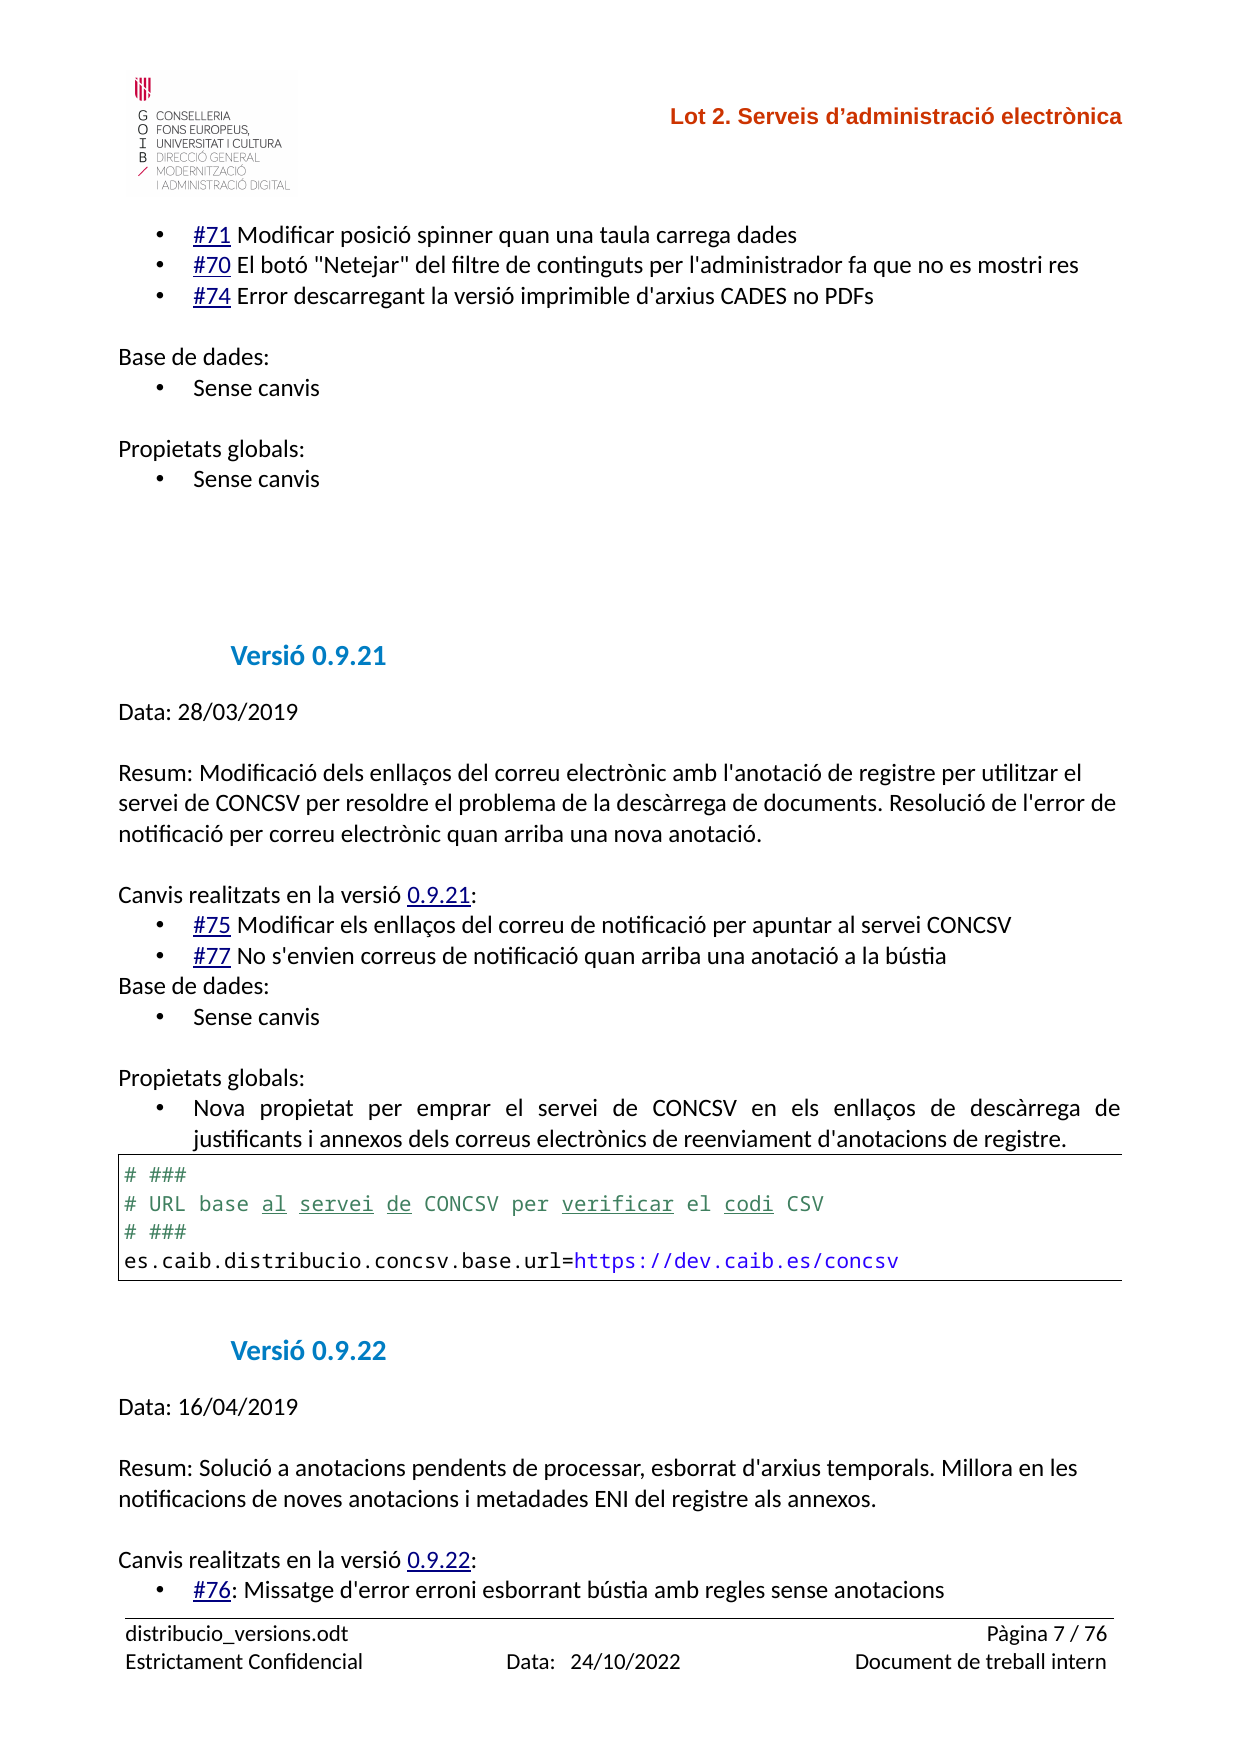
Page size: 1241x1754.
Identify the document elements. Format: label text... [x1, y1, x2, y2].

text Data: 28/03/2019 [118, 696, 1122, 726]
list #75 Modificar els enllaços del correu de notificació per apuntar al servei CONCSV [156, 909, 1122, 940]
text Base de dades: [118, 341, 1122, 372]
text Propietats globals: [118, 1062, 1122, 1093]
subtitle Versió 0.9.21 [153, 637, 1122, 672]
text Base de dades: [118, 971, 1122, 1001]
text Data: 16/04/2019 [118, 1391, 1122, 1422]
picture [126, 70, 299, 197]
text Canvis realitzats en la versió 0.9.21: [118, 879, 1122, 909]
list Sense canvis [156, 463, 1122, 494]
list #74 Error descarregant la versió imprimible d'arxius CADES no PDFs [156, 280, 1122, 311]
text Resum: Solució a anotacions pendents de processar, esborrat d'arxius temporals. Millora en les notificacions de noves anotacions i metadades ENI del registre als annexos. [118, 1452, 1122, 1513]
table_header # ### # URL base al servei de CONCSV per verificar el codi CSV # ### es.caib.distribucio.concsv.base.url=https://dev.caib.es/concsv [119, 1155, 1122, 1280]
list Nova propietat per emprar el servei de CONCSV en els enllaços de descàrrega de justificants i annexos dels correus electrònics de reenviament d'anotacions de registre. [156, 1093, 1122, 1154]
list #76: Missatge d'error erroni esborrant bústia amb regles sense anotacions [156, 1574, 1122, 1605]
list Sense canvis [156, 1001, 1122, 1032]
text Propietats globals: [118, 433, 1122, 463]
subtitle Versió 0.9.22 [153, 1332, 1122, 1368]
list #70 El botó "Netejar" del filtre de continguts per l'administrador fa que no es mostri res [156, 250, 1122, 280]
list Sense canvis [156, 372, 1122, 402]
text Resum: Modificació dels enllaços del correu electrònic amb l'anotació de registre per utilitzar el servei de CONCSV per resoldre el problema de la descàrrega de documents. Resolució de l'error de notificació per correu electrònic quan arriba una nova anotació. [118, 757, 1122, 848]
list #77 No s'envien correus de notificació quan arriba una anotació a la bústia [156, 940, 1122, 971]
text Canvis realitzats en la versió 0.9.22: [118, 1544, 1122, 1574]
list #71 Modificar posició spinner quan una taula carrega dades [156, 219, 1122, 250]
